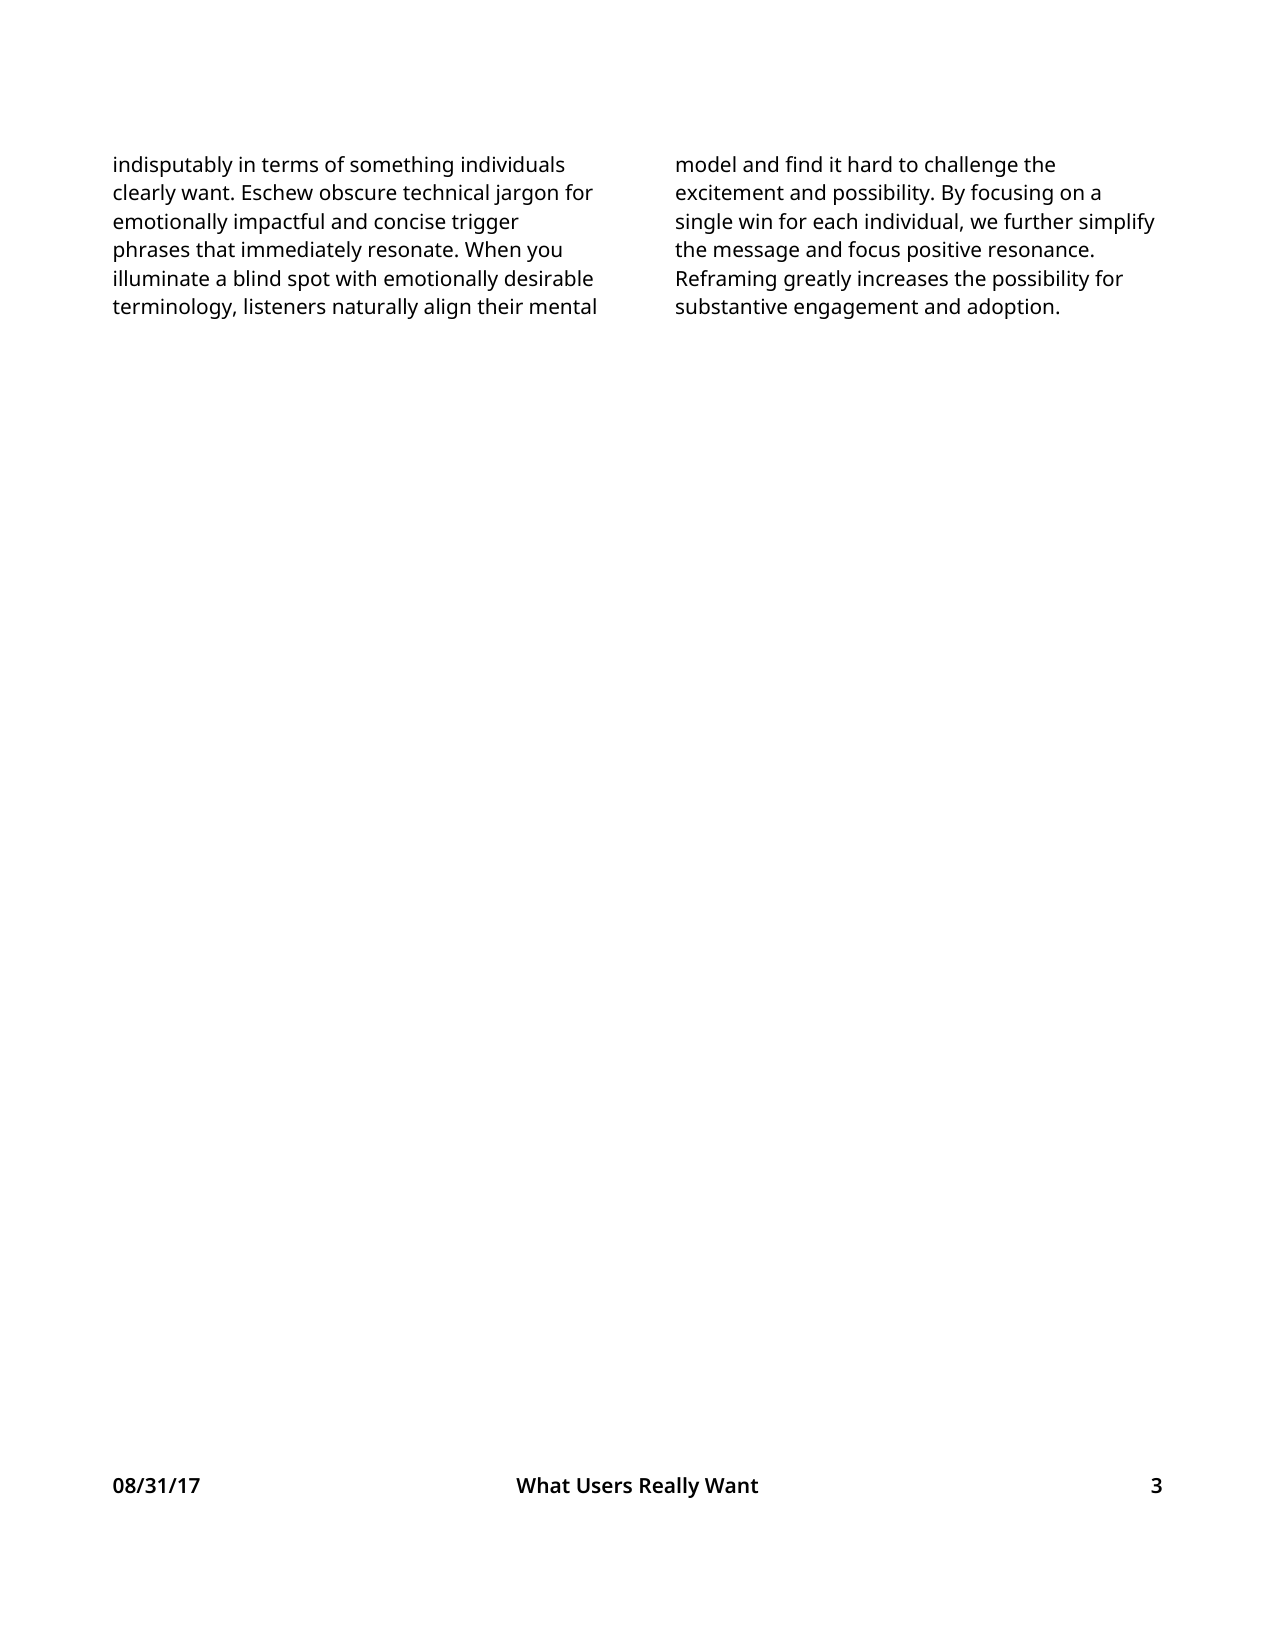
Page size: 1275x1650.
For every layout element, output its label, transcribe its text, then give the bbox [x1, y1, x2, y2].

text model and find it hard to challenge the excitement and possibility. By focusing on a single win for each individual, we further simplify the message and focus positive resonance. Reframing greatly increases the possibility for substantive engagement and adoption. [675, 150, 1162, 321]
text indisputably in terms of something individuals clearly want. Eschew obscure technical jargon for emotionally impactful and concise trigger phrases that immediately resonate. When you illuminate a blind spot with emotionally desirable terminology, listeners naturally align their mental [112, 150, 600, 321]
